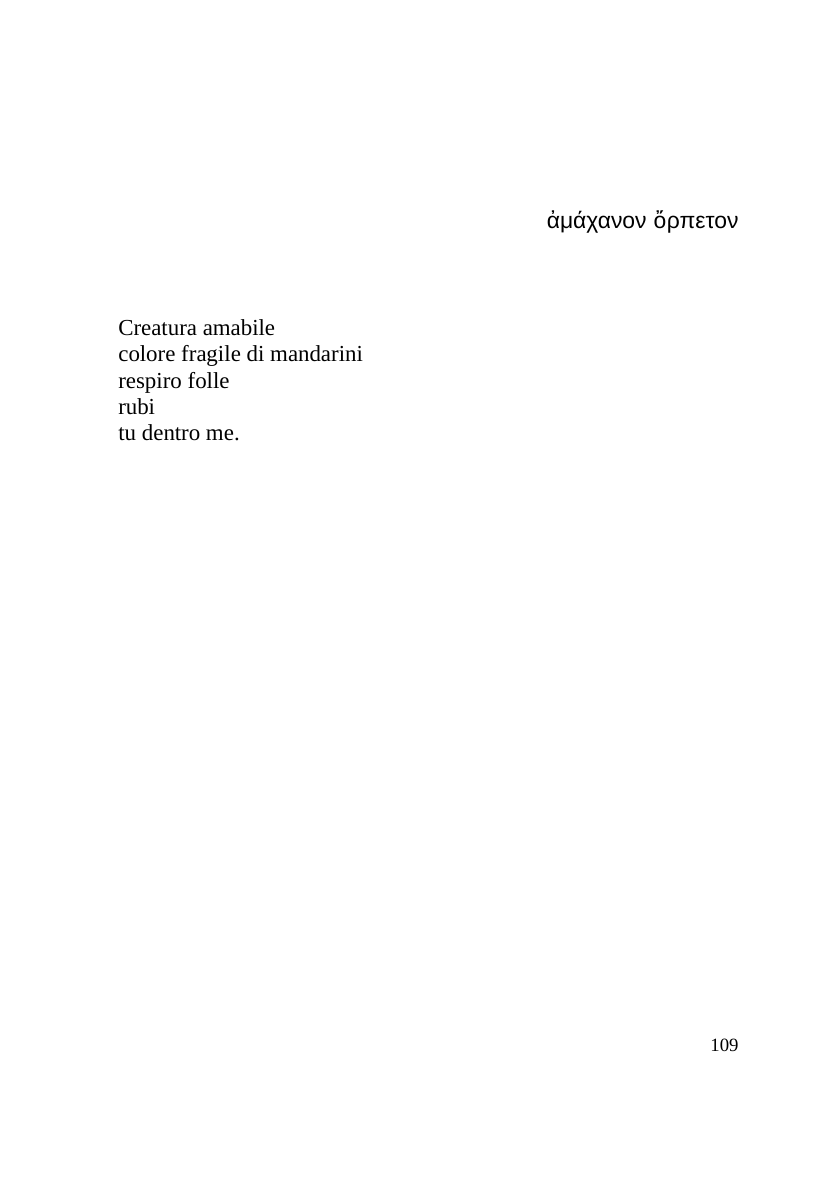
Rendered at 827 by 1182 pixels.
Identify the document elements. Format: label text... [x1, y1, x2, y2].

text Creatura amabile [88, 314, 738, 340]
text colore fragile di mandarini [88, 340, 738, 367]
text tu dentro me. [88, 419, 738, 446]
text respiro folle [88, 367, 738, 393]
text rubi [88, 393, 738, 419]
text ἀμάχανον ὄρπετον [88, 207, 738, 235]
